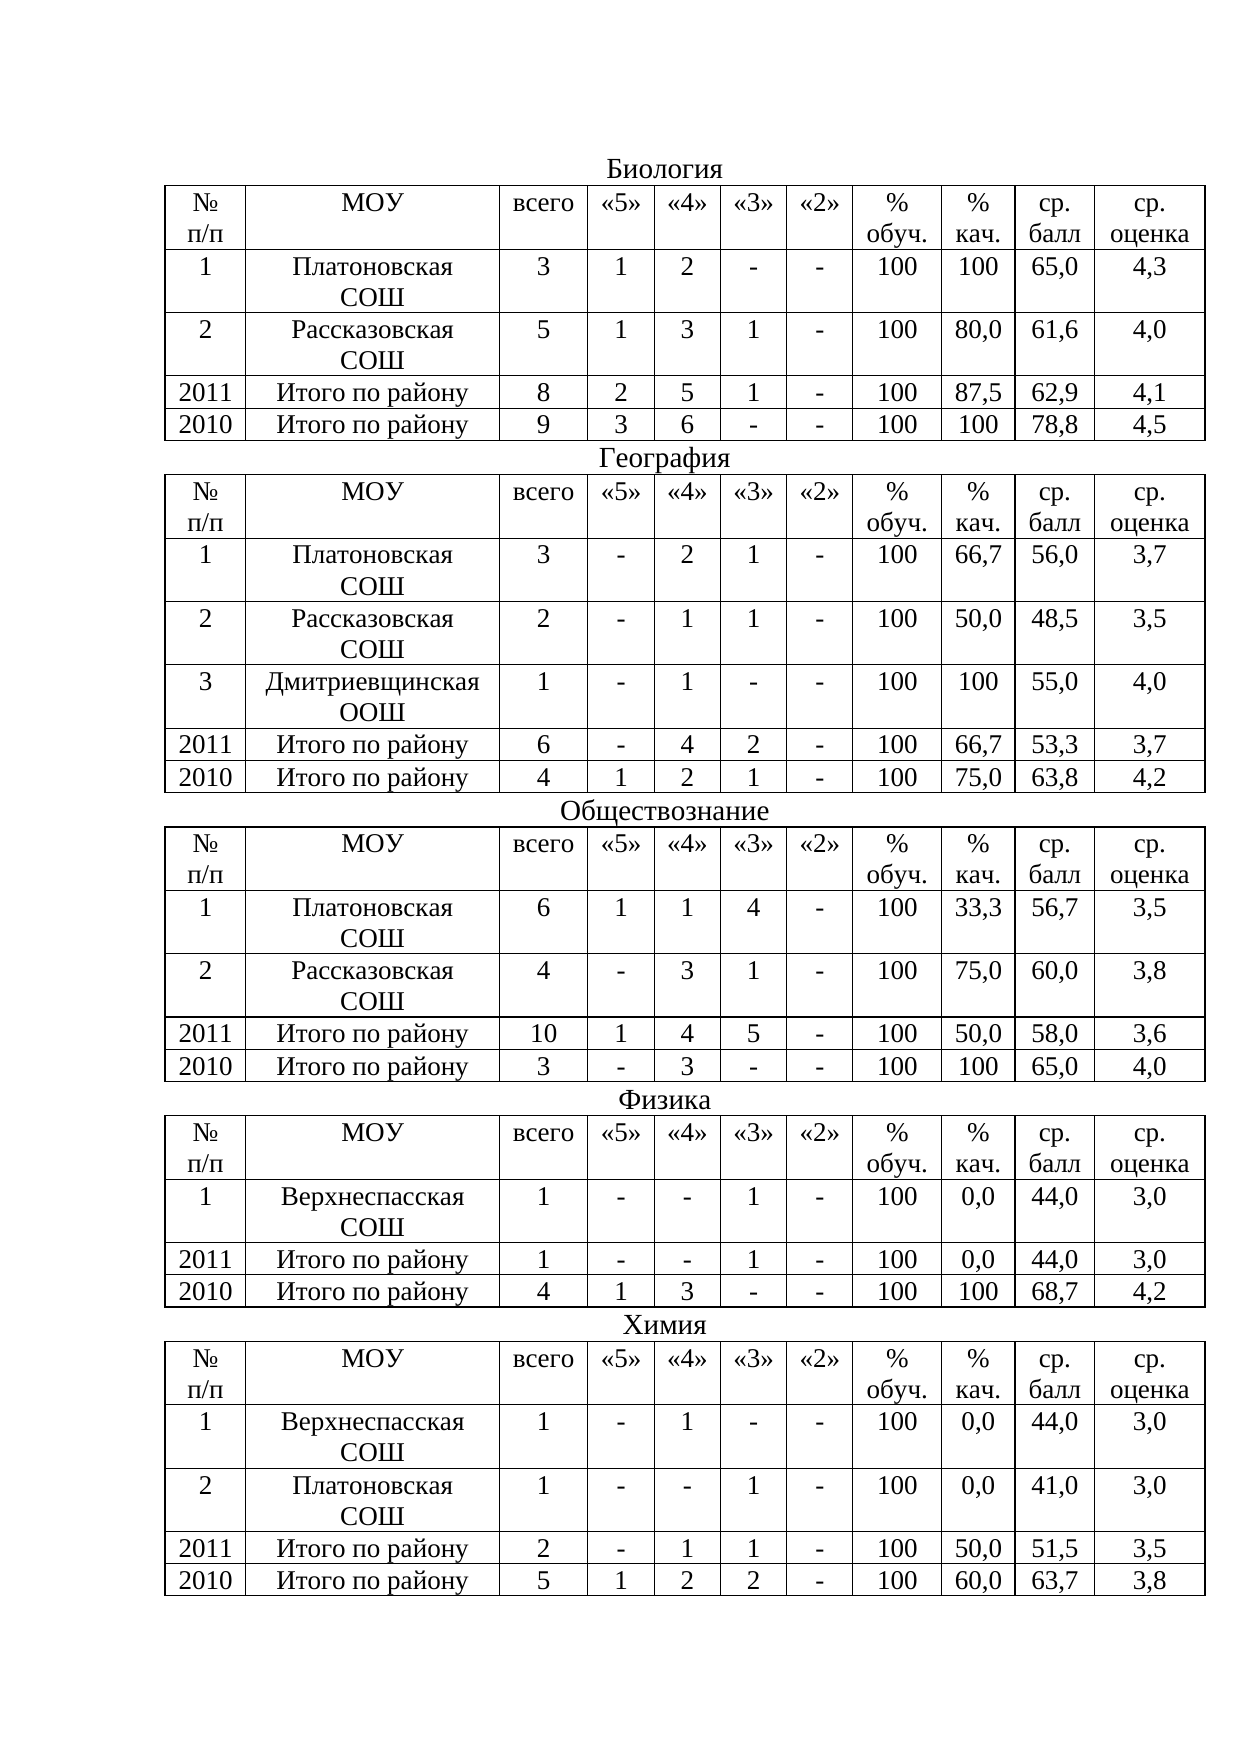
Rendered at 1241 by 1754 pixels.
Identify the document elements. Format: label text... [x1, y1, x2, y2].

table_cell 1 [588, 250, 654, 312]
table_cell 3 [166, 665, 245, 727]
table_cell 75,0 [942, 954, 1014, 1016]
table_cell 100 [853, 891, 941, 953]
table_header ср. балл [1016, 828, 1094, 890]
table_cell 1 [500, 665, 587, 727]
table_header всего [500, 186, 587, 248]
table_cell 100 [853, 1564, 941, 1595]
table_cell - [787, 250, 852, 312]
table_cell 2 [655, 1564, 720, 1595]
table_cell 55,0 [1016, 665, 1094, 727]
table_cell 100 [853, 1532, 941, 1563]
table_cell 100 [853, 1018, 941, 1049]
text Физика [177, 1082, 1152, 1115]
table_cell 33,3 [942, 891, 1014, 953]
table_cell 41,0 [1016, 1469, 1094, 1531]
table_cell 65,0 [1016, 250, 1094, 312]
table_cell 1 [721, 1243, 786, 1274]
table_cell 5 [655, 376, 720, 407]
table_cell 1 [721, 376, 786, 407]
table_cell 5 [721, 1018, 786, 1049]
table_cell Итого по району [246, 1050, 499, 1081]
table_cell - [588, 1405, 654, 1468]
table_header % обуч. [853, 828, 941, 890]
table_cell 58,0 [1016, 1018, 1094, 1049]
table_cell 56,7 [1016, 891, 1094, 953]
table_cell 3 [655, 954, 720, 1016]
table_cell 3 [500, 539, 587, 601]
table_cell - [721, 1275, 786, 1306]
table_cell 100 [853, 1180, 941, 1242]
table_cell 1 [721, 1532, 786, 1563]
table_cell Верхнеспасская СОШ [246, 1405, 499, 1468]
table_header ср. балл [1016, 1342, 1094, 1404]
table_cell 4,3 [1095, 250, 1204, 312]
table_cell 100 [853, 1469, 941, 1531]
table_cell 1 [166, 539, 245, 601]
table_cell - [588, 1469, 654, 1531]
table_cell - [721, 409, 786, 439]
table_cell 1 [588, 761, 654, 792]
table_cell - [588, 729, 654, 760]
table_cell 4,2 [1095, 1275, 1204, 1306]
table_cell 4,1 [1095, 376, 1204, 407]
table_cell 2010 [166, 409, 245, 439]
table_cell 68,7 [1016, 1275, 1094, 1306]
table_cell 3,0 [1095, 1405, 1204, 1468]
table_cell 2 [500, 1532, 587, 1563]
table_cell Дмитриевщинская ООШ [246, 665, 499, 727]
table_header % кач. [942, 475, 1014, 537]
table_cell 2010 [166, 1564, 245, 1595]
table_cell 4 [500, 954, 587, 1016]
table_header ср. оценка [1095, 186, 1204, 248]
table_cell 1 [721, 954, 786, 1016]
table_cell 75,0 [942, 761, 1014, 792]
table_cell 100 [853, 729, 941, 760]
table_cell Рассказовская СОШ [246, 954, 499, 1016]
table_cell 3,5 [1095, 602, 1204, 664]
table_cell 1 [500, 1469, 587, 1531]
table_cell - [787, 376, 852, 407]
table_cell 51,5 [1016, 1532, 1094, 1563]
table_header «5» [588, 186, 654, 248]
table_header «3» [721, 186, 786, 248]
table_cell - [588, 602, 654, 664]
table_cell 100 [853, 313, 941, 375]
table_cell - [787, 1469, 852, 1531]
table_cell 9 [500, 409, 587, 439]
table_header «3» [721, 475, 786, 537]
table_header % кач. [942, 186, 1014, 248]
table_header ср. оценка [1095, 828, 1204, 890]
table_cell 4 [721, 891, 786, 953]
table_cell 2010 [166, 1050, 245, 1081]
table_cell 61,6 [1016, 313, 1094, 375]
table_cell 3 [588, 409, 654, 439]
table_cell 1 [588, 1018, 654, 1049]
table_cell 66,7 [942, 539, 1014, 601]
table_cell - [721, 665, 786, 727]
table_cell 62,9 [1016, 376, 1094, 407]
table_header % кач. [942, 828, 1014, 890]
table_header МОУ [246, 1342, 499, 1404]
table_cell 1 [721, 602, 786, 664]
table_cell 6 [655, 409, 720, 439]
table_cell 1 [588, 1564, 654, 1595]
table_cell 100 [853, 250, 941, 312]
table_cell 3,8 [1095, 954, 1204, 1016]
table_header «2» [787, 186, 852, 248]
table_cell 1 [721, 1469, 786, 1531]
table_header № п/п [166, 828, 245, 890]
table_cell 100 [942, 665, 1014, 727]
table_cell 3,5 [1095, 1532, 1204, 1563]
table_cell Итого по району [246, 761, 499, 792]
table_header МОУ [246, 1116, 499, 1179]
table_header % кач. [942, 1116, 1014, 1179]
table_cell Итого по району [246, 409, 499, 439]
table_cell 2011 [166, 1532, 245, 1563]
table_cell 100 [853, 954, 941, 1016]
table_cell - [588, 1243, 654, 1274]
table_cell - [787, 602, 852, 664]
table_cell 50,0 [942, 602, 1014, 664]
table_cell Платоновская СОШ [246, 1469, 499, 1531]
table_cell 1 [166, 1405, 245, 1468]
table_cell 2 [588, 376, 654, 407]
table_cell 44,0 [1016, 1180, 1094, 1242]
table_cell 1 [500, 1180, 587, 1242]
table_cell 3,8 [1095, 1564, 1204, 1595]
table_cell 3,0 [1095, 1180, 1204, 1242]
table_cell 100 [853, 1243, 941, 1274]
table_header «5» [588, 475, 654, 537]
table_cell 100 [853, 1405, 941, 1468]
table_cell Итого по району [246, 1243, 499, 1274]
table_cell 0,0 [942, 1243, 1014, 1274]
table_cell - [787, 1243, 852, 1274]
table_cell - [787, 1018, 852, 1049]
table_header МОУ [246, 475, 499, 537]
table_cell 2 [655, 539, 720, 601]
table_header № п/п [166, 475, 245, 537]
table_header МОУ [246, 828, 499, 890]
table_cell - [655, 1469, 720, 1531]
table_cell 2 [655, 250, 720, 312]
table_cell - [787, 1050, 852, 1081]
table_cell 1 [721, 313, 786, 375]
table_cell 100 [853, 761, 941, 792]
table_cell 4,0 [1095, 1050, 1204, 1081]
table_cell 2010 [166, 1275, 245, 1306]
table_cell 100 [853, 539, 941, 601]
table_cell 1 [500, 1405, 587, 1468]
table_cell 5 [500, 1564, 587, 1595]
table_header «2» [787, 475, 852, 537]
table_cell 5 [500, 313, 587, 375]
table_cell - [787, 891, 852, 953]
table_cell 4 [655, 1018, 720, 1049]
table_cell - [787, 409, 852, 439]
table_cell - [588, 539, 654, 601]
table_cell 100 [942, 250, 1014, 312]
table_cell 2010 [166, 761, 245, 792]
table_header МОУ [246, 186, 499, 248]
table_cell - [787, 1275, 852, 1306]
table_cell 100 [853, 409, 941, 439]
table_cell 3 [500, 250, 587, 312]
table_header «3» [721, 1342, 786, 1404]
table_header «2» [787, 1116, 852, 1179]
table_cell 63,7 [1016, 1564, 1094, 1595]
table_cell 3,0 [1095, 1243, 1204, 1274]
table_cell 4 [655, 729, 720, 760]
table_cell Рассказовская СОШ [246, 313, 499, 375]
table_cell 1 [655, 1405, 720, 1468]
table_header «4» [655, 1342, 720, 1404]
table_cell - [787, 313, 852, 375]
table_header «4» [655, 828, 720, 890]
table_cell - [588, 1050, 654, 1081]
table_cell 1 [655, 1532, 720, 1563]
table_header «3» [721, 1116, 786, 1179]
table_header «5» [588, 1116, 654, 1179]
table_cell Итого по району [246, 1018, 499, 1049]
table_header «2» [787, 828, 852, 890]
table_header % обуч. [853, 1116, 941, 1179]
table_cell 50,0 [942, 1018, 1014, 1049]
table_cell - [588, 954, 654, 1016]
table_cell - [787, 1180, 852, 1242]
table_header % обуч. [853, 186, 941, 248]
table_cell 2 [721, 1564, 786, 1595]
table_cell - [787, 954, 852, 1016]
table_cell - [588, 1532, 654, 1563]
table_cell - [721, 1405, 786, 1468]
table_header ср. оценка [1095, 1342, 1204, 1404]
table_cell 44,0 [1016, 1405, 1094, 1468]
table_header ср. балл [1016, 186, 1094, 248]
table_cell 63,8 [1016, 761, 1094, 792]
table_cell 1 [500, 1243, 587, 1274]
table_cell - [588, 1180, 654, 1242]
table_cell 100 [942, 1275, 1014, 1306]
table_cell 4,5 [1095, 409, 1204, 439]
table_cell 100 [853, 376, 941, 407]
table_cell 2 [166, 602, 245, 664]
table_header % кач. [942, 1342, 1014, 1404]
table_cell 1 [166, 250, 245, 312]
table_cell Платоновская СОШ [246, 891, 499, 953]
table_cell 78,8 [1016, 409, 1094, 439]
table_cell 1 [166, 891, 245, 953]
table_header всего [500, 1116, 587, 1179]
table_cell 4 [500, 1275, 587, 1306]
table_cell - [655, 1180, 720, 1242]
table_cell - [588, 665, 654, 727]
table_cell 0,0 [942, 1405, 1014, 1468]
table_cell - [787, 1564, 852, 1595]
text Обществознание [177, 793, 1152, 826]
table_cell 3 [655, 313, 720, 375]
table_cell 4,2 [1095, 761, 1204, 792]
text Биология [177, 152, 1152, 185]
table_cell 100 [853, 1275, 941, 1306]
table_cell 1 [655, 602, 720, 664]
table_cell Итого по району [246, 729, 499, 760]
table_cell 0,0 [942, 1180, 1014, 1242]
table_cell 2 [721, 729, 786, 760]
table_cell - [787, 1405, 852, 1468]
table_header № п/п [166, 1116, 245, 1179]
table_cell - [787, 665, 852, 727]
table_cell 1 [721, 539, 786, 601]
table_cell 3 [655, 1050, 720, 1081]
table_header % обуч. [853, 1342, 941, 1404]
table_cell 3,0 [1095, 1469, 1204, 1531]
table_cell 2011 [166, 729, 245, 760]
table_cell - [787, 539, 852, 601]
table_cell 66,7 [942, 729, 1014, 760]
table_cell 10 [500, 1018, 587, 1049]
table_cell 3 [500, 1050, 587, 1081]
table_header всего [500, 475, 587, 537]
table_cell 6 [500, 891, 587, 953]
table_cell - [721, 250, 786, 312]
table_cell - [655, 1243, 720, 1274]
table_cell 3,7 [1095, 729, 1204, 760]
table_cell 100 [942, 1050, 1014, 1081]
table_header «5» [588, 1342, 654, 1404]
table_cell 1 [166, 1180, 245, 1242]
table_cell 4,0 [1095, 313, 1204, 375]
table_header «2» [787, 1342, 852, 1404]
table_cell 53,3 [1016, 729, 1094, 760]
table_cell 1 [588, 1275, 654, 1306]
table_header «4» [655, 1116, 720, 1179]
table_cell 1 [588, 313, 654, 375]
table_cell 3 [655, 1275, 720, 1306]
table_cell Итого по району [246, 376, 499, 407]
table_cell 4,0 [1095, 665, 1204, 727]
table_cell Итого по району [246, 1564, 499, 1595]
table_cell 2011 [166, 1018, 245, 1049]
table_cell Верхнеспасская СОШ [246, 1180, 499, 1242]
table_cell 87,5 [942, 376, 1014, 407]
table_header № п/п [166, 186, 245, 248]
table_cell 60,0 [942, 1564, 1014, 1595]
table_header «4» [655, 186, 720, 248]
table_cell 1 [588, 891, 654, 953]
table_header «5» [588, 828, 654, 890]
table_cell Платоновская СОШ [246, 250, 499, 312]
table_cell 80,0 [942, 313, 1014, 375]
table_header ср. балл [1016, 475, 1094, 537]
table_header всего [500, 828, 587, 890]
table_header % обуч. [853, 475, 941, 537]
table_cell 44,0 [1016, 1243, 1094, 1274]
table_cell 3,5 [1095, 891, 1204, 953]
table_cell 3,7 [1095, 539, 1204, 601]
table_header ср. оценка [1095, 475, 1204, 537]
table_header всего [500, 1342, 587, 1404]
table_cell - [787, 761, 852, 792]
table_cell 100 [853, 602, 941, 664]
table_cell 56,0 [1016, 539, 1094, 601]
table_cell 2011 [166, 376, 245, 407]
table_header «4» [655, 475, 720, 537]
table_cell 60,0 [1016, 954, 1094, 1016]
table_cell 0,0 [942, 1469, 1014, 1531]
table_cell 6 [500, 729, 587, 760]
table_cell 65,0 [1016, 1050, 1094, 1081]
table_cell 50,0 [942, 1532, 1014, 1563]
table_cell - [787, 729, 852, 760]
table_header № п/п [166, 1342, 245, 1404]
table_cell - [787, 1532, 852, 1563]
table_cell 1 [655, 665, 720, 727]
table_header ср. оценка [1095, 1116, 1204, 1179]
table_cell 2 [166, 1469, 245, 1531]
table_cell 2 [500, 602, 587, 664]
table_cell Итого по району [246, 1532, 499, 1563]
table_cell 2 [166, 954, 245, 1016]
table_cell 100 [853, 1050, 941, 1081]
table_cell 100 [942, 409, 1014, 439]
text География [177, 441, 1152, 474]
table_cell 100 [853, 665, 941, 727]
table_cell Итого по району [246, 1275, 499, 1306]
text Химия [177, 1308, 1152, 1341]
table_cell 4 [500, 761, 587, 792]
table_cell 2 [655, 761, 720, 792]
table_cell 1 [721, 1180, 786, 1242]
table_cell 1 [655, 891, 720, 953]
table_header ср. балл [1016, 1116, 1094, 1179]
table_cell 1 [721, 761, 786, 792]
table_header «3» [721, 828, 786, 890]
table_cell 2 [166, 313, 245, 375]
table_cell 48,5 [1016, 602, 1094, 664]
table_cell 2011 [166, 1243, 245, 1274]
table_cell - [721, 1050, 786, 1081]
table_cell Рассказовская СОШ [246, 602, 499, 664]
table_cell Платоновская СОШ [246, 539, 499, 601]
table_cell 8 [500, 376, 587, 407]
table_cell 3,6 [1095, 1018, 1204, 1049]
